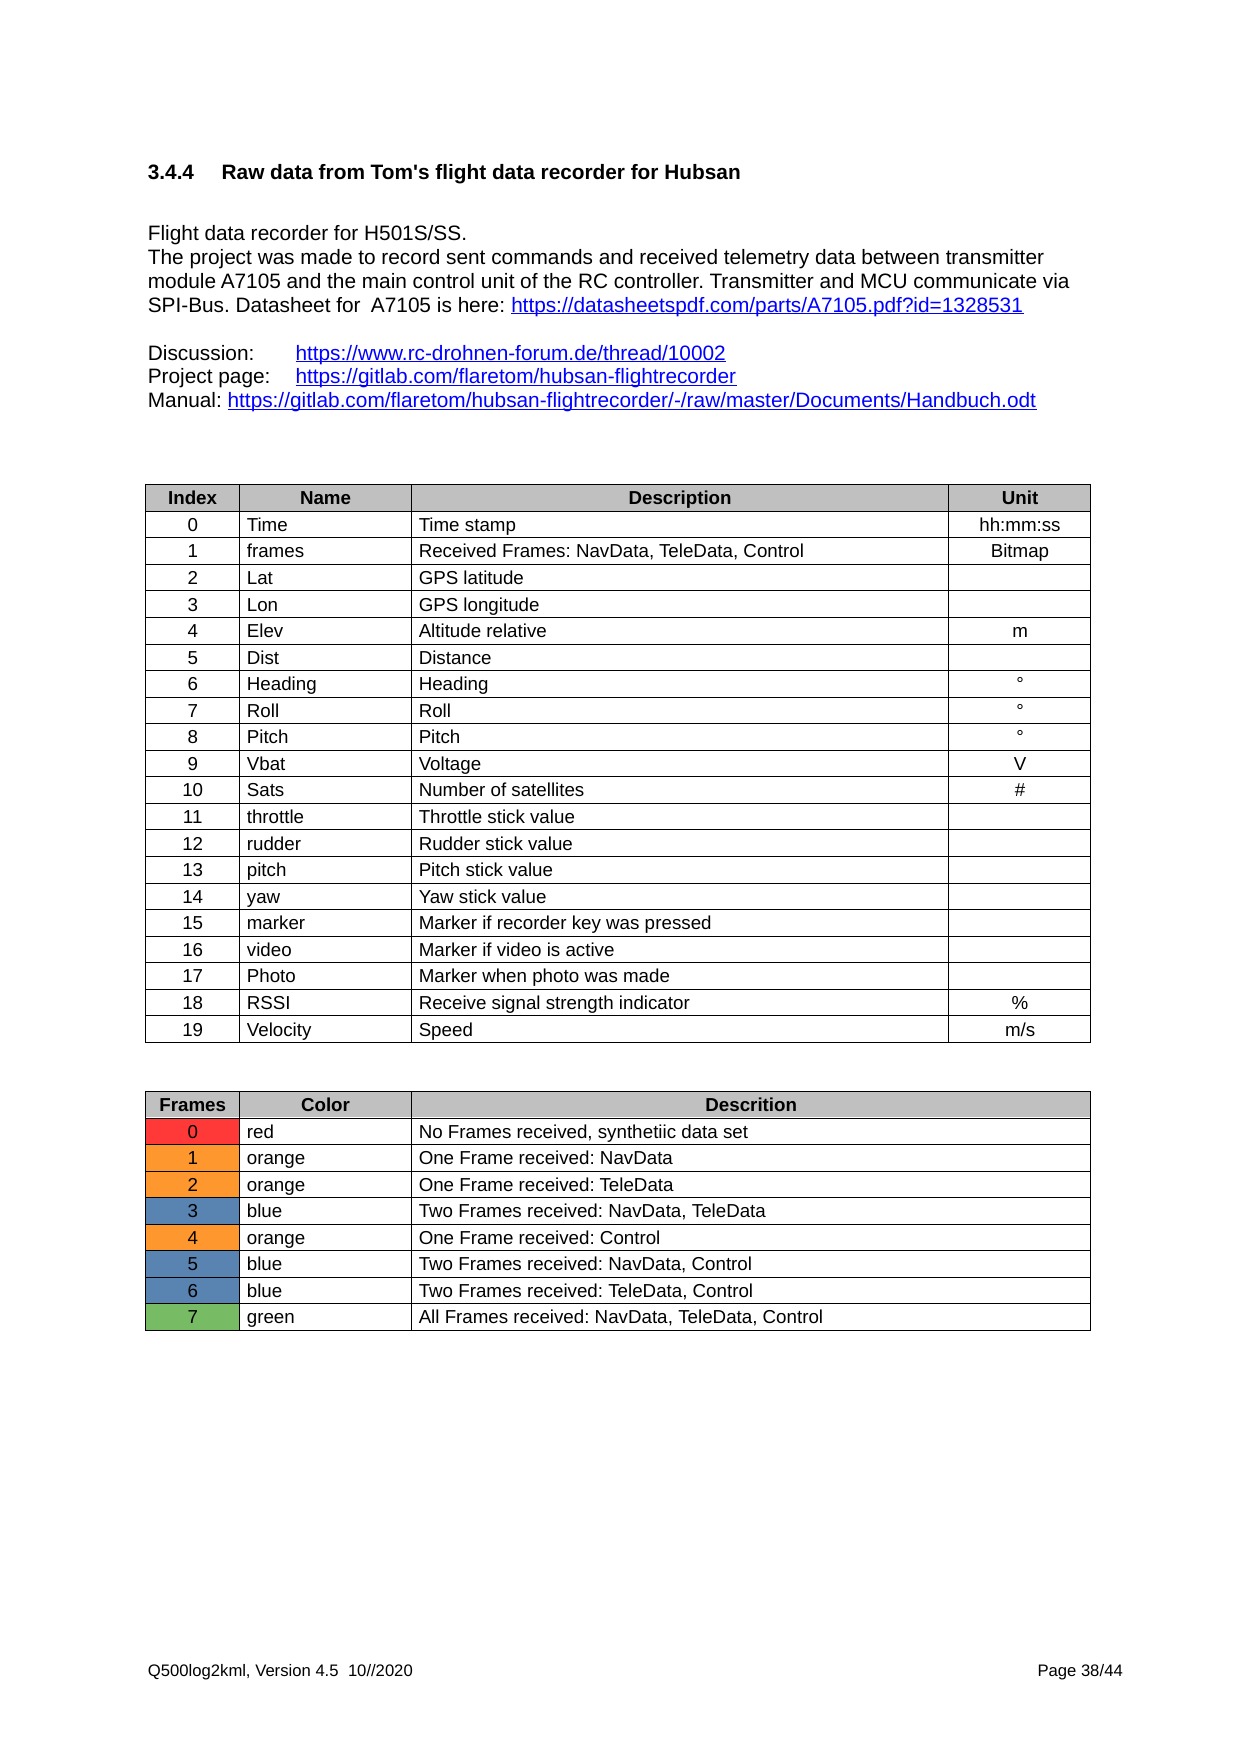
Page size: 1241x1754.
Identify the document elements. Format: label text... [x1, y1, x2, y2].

table_cell 18 [146, 990, 239, 1015]
table_cell 4 [146, 618, 239, 643]
table_cell orange [240, 1172, 411, 1197]
table_header Name [240, 485, 411, 511]
table_cell 5 [146, 1251, 239, 1277]
table_cell blue [240, 1198, 411, 1224]
table_cell Heading [412, 671, 948, 697]
table_cell Voltage [412, 751, 948, 776]
table_cell yaw [240, 884, 411, 909]
table_cell Lat [240, 565, 411, 590]
text Project page: https://gitlab.com/flaretom/hubsan-flightrecorder [148, 364, 1093, 388]
table_cell 0 [146, 1119, 239, 1144]
table_cell 17 [146, 963, 239, 989]
table_cell 7 [146, 698, 239, 723]
table_cell Marker if recorder key was pressed [412, 910, 948, 936]
table_cell Receive signal strength indicator [412, 990, 948, 1015]
table_cell Time stamp [412, 512, 948, 537]
table_header Index [146, 485, 239, 511]
table_cell Pitch [412, 724, 948, 750]
table_cell 8 [146, 724, 239, 750]
table_cell blue [240, 1278, 411, 1303]
table_header Frames [146, 1092, 239, 1117]
table_cell Received Frames: NavData, TeleData, Control [412, 538, 948, 564]
table_cell Rudder stick value [412, 830, 948, 856]
table_cell red [240, 1119, 411, 1144]
table_cell Time [240, 512, 411, 537]
table_cell 2 [146, 1172, 239, 1197]
table_cell Velocity [240, 1016, 411, 1042]
table_cell 0 [146, 512, 239, 537]
table_cell GPS latitude [412, 565, 948, 590]
table_cell Lon [240, 591, 411, 617]
table_cell 19 [146, 1016, 239, 1042]
table_cell [949, 910, 1090, 936]
table_cell Bitmap [949, 538, 1090, 564]
table_cell RSSI [240, 990, 411, 1015]
table_cell [949, 591, 1090, 617]
table_cell Yaw stick value [412, 884, 948, 909]
text Flight data recorder for H501S/SS. [148, 221, 1093, 244]
table_cell Number of satellites [412, 777, 948, 803]
table_cell 13 [146, 857, 239, 882]
table_cell % [949, 990, 1090, 1015]
table_cell Throttle stick value [412, 804, 948, 829]
table_cell 2 [146, 565, 239, 590]
table_cell Speed [412, 1016, 948, 1042]
table_cell No Frames received, synthetiic data set [412, 1119, 1090, 1144]
table_cell [949, 937, 1090, 962]
table_cell 10 [146, 777, 239, 803]
table_cell # [949, 777, 1090, 803]
table_cell 6 [146, 1278, 239, 1303]
table_cell rudder [240, 830, 411, 856]
table_header Description [412, 485, 948, 511]
table_cell 15 [146, 910, 239, 936]
text Discussion: https://www.rc-drohnen-forum.de/thread/10002 [148, 340, 1093, 364]
table_cell 3 [146, 591, 239, 617]
table_cell m/s [949, 1016, 1090, 1042]
table_cell green [240, 1304, 411, 1330]
table_cell [949, 884, 1090, 909]
table_cell [949, 963, 1090, 989]
table_cell orange [240, 1225, 411, 1250]
table_cell 16 [146, 937, 239, 962]
table_cell 11 [146, 804, 239, 829]
table_cell Vbat [240, 751, 411, 776]
table_cell m [949, 618, 1090, 643]
table_cell Marker when photo was made [412, 963, 948, 989]
table_cell 5 [146, 645, 239, 670]
table_header Descrition [412, 1092, 1090, 1117]
table_cell marker [240, 910, 411, 936]
table_cell Distance [412, 645, 948, 670]
table_cell GPS longitude [412, 591, 948, 617]
table_cell Two Frames received: NavData, Control [412, 1251, 1090, 1277]
table_cell [949, 857, 1090, 882]
table_cell One Frame received: NavData [412, 1145, 1090, 1171]
table_cell ° [949, 724, 1090, 750]
table_cell frames [240, 538, 411, 564]
table_cell 1 [146, 538, 239, 564]
table_cell ° [949, 671, 1090, 697]
table_cell Two Frames received: TeleData, Control [412, 1278, 1090, 1303]
table_cell One Frame received: Control [412, 1225, 1090, 1250]
table_cell Dist [240, 645, 411, 670]
table_cell [949, 645, 1090, 670]
table_cell 6 [146, 671, 239, 697]
table_cell 7 [146, 1304, 239, 1330]
table_cell Pitch stick value [412, 857, 948, 882]
table_cell [949, 565, 1090, 590]
table_header Unit [949, 485, 1090, 511]
table_cell Altitude relative [412, 618, 948, 643]
table_cell 9 [146, 751, 239, 776]
table_cell 12 [146, 830, 239, 856]
table_cell V [949, 751, 1090, 776]
table_cell 14 [146, 884, 239, 909]
table_cell hh:mm:ss [949, 512, 1090, 537]
table_cell [949, 830, 1090, 856]
table_cell Marker if video is active [412, 937, 948, 962]
table_cell ° [949, 698, 1090, 723]
text Manual: https://gitlab.com/flaretom/hubsan-flightrecorder/-/raw/master/Documents/Handbuch.odt [148, 388, 1093, 412]
table_cell Pitch [240, 724, 411, 750]
table_cell [949, 804, 1090, 829]
table_header Color [240, 1092, 411, 1117]
table_cell One Frame received: TeleData [412, 1172, 1090, 1197]
table_cell video [240, 937, 411, 962]
table_cell 4 [146, 1225, 239, 1250]
table_cell Photo [240, 963, 411, 989]
table_cell Two Frames received: NavData, TeleData [412, 1198, 1090, 1224]
table_cell Heading [240, 671, 411, 697]
table_cell blue [240, 1251, 411, 1277]
table_cell Roll [240, 698, 411, 723]
table_cell All Frames received: NavData, TeleData, Control [412, 1304, 1090, 1330]
table_cell orange [240, 1145, 411, 1171]
subtitle Raw data from Tom's flight data recorder for Hubsan [148, 160, 1093, 184]
text The project was made to record sent commands and received telemetry data between transmitter module A7105 and the main control unit of the RC controller. Transmitter and MCU communicate via SPI-Bus. Datasheet for A7105 is here: https://datasheetspdf.com/parts/A7105.pdf?id=1328531 [148, 244, 1093, 316]
table_cell pitch [240, 857, 411, 882]
table_cell 1 [146, 1145, 239, 1171]
table_cell Elev [240, 618, 411, 643]
table_cell 3 [146, 1198, 239, 1224]
table_cell Sats [240, 777, 411, 803]
table_cell throttle [240, 804, 411, 829]
table_cell Roll [412, 698, 948, 723]
